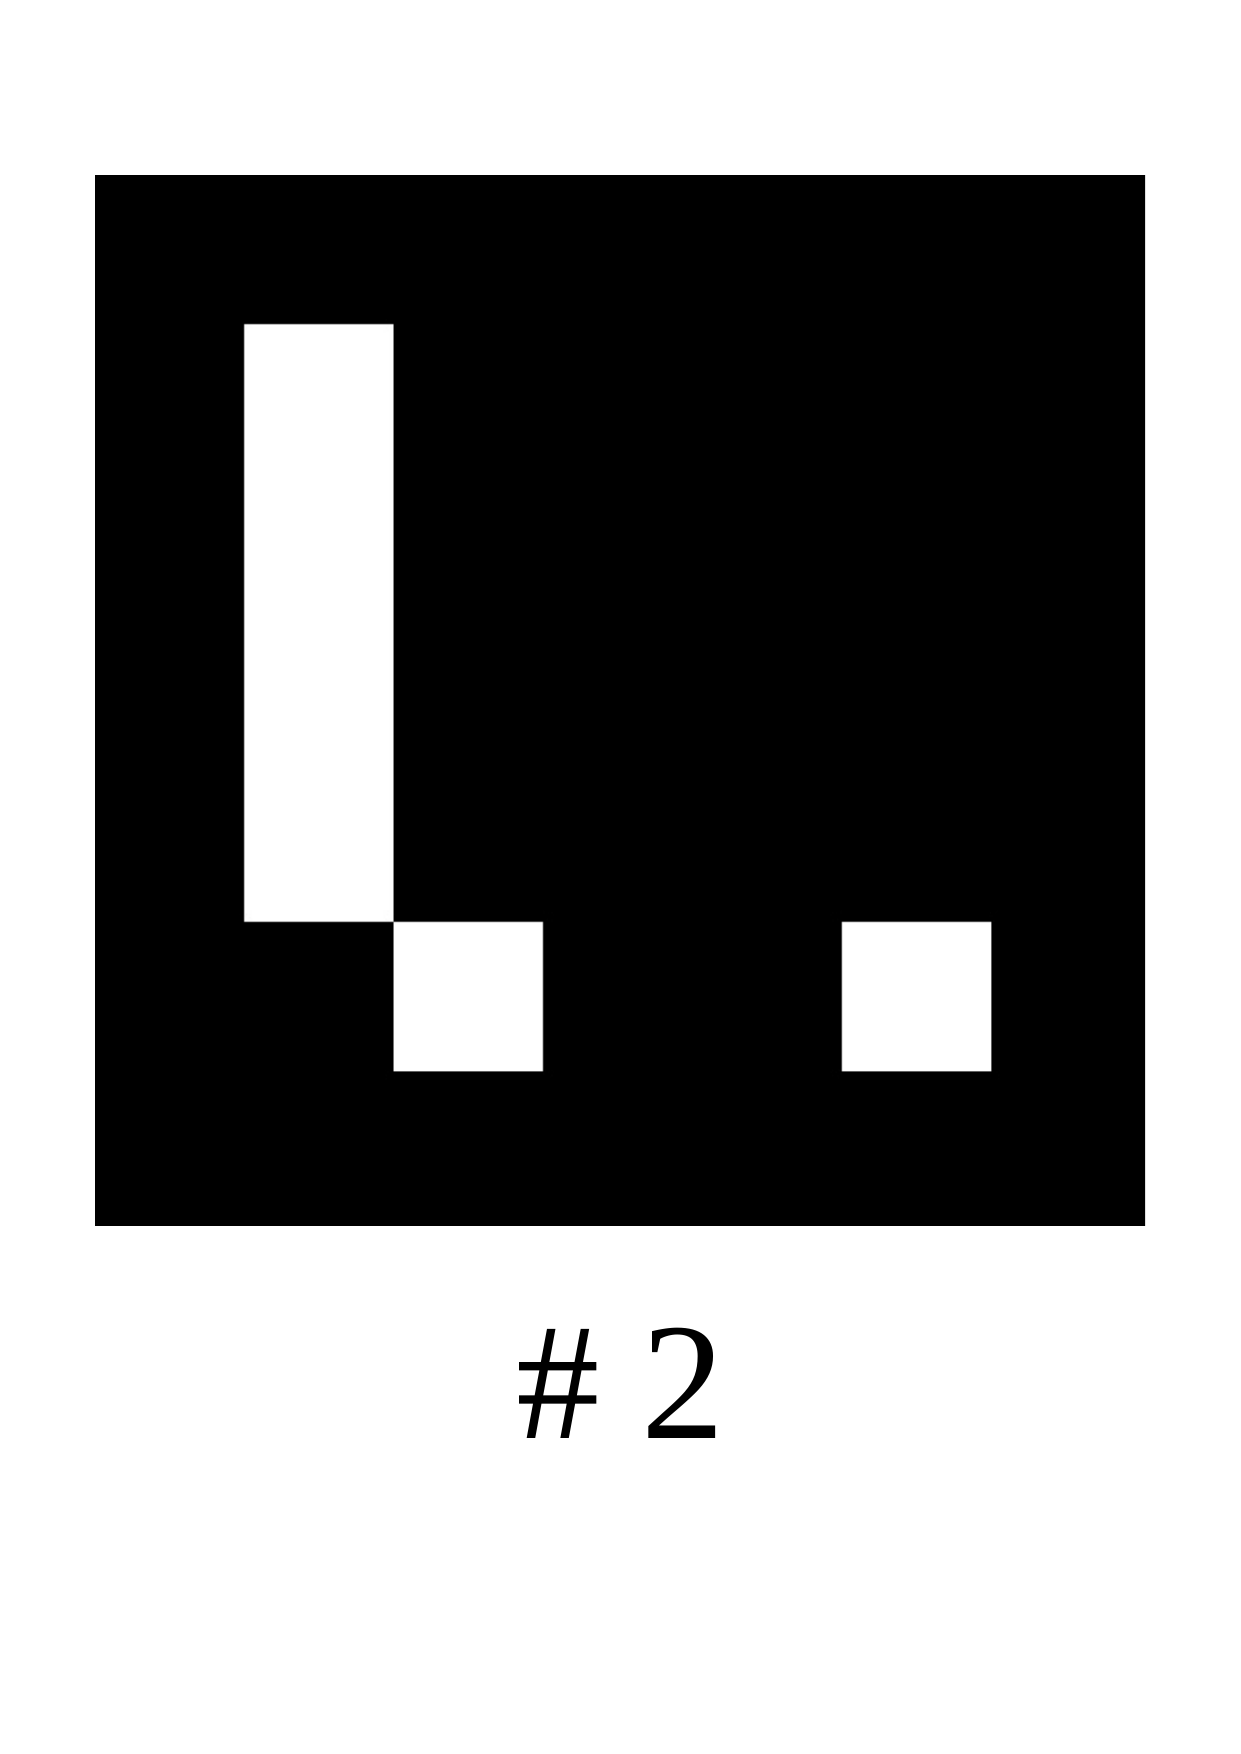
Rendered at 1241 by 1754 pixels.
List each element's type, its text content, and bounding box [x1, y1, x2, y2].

picture [95, 175, 1146, 1226]
text # 2 [118, 1283, 1122, 1475]
